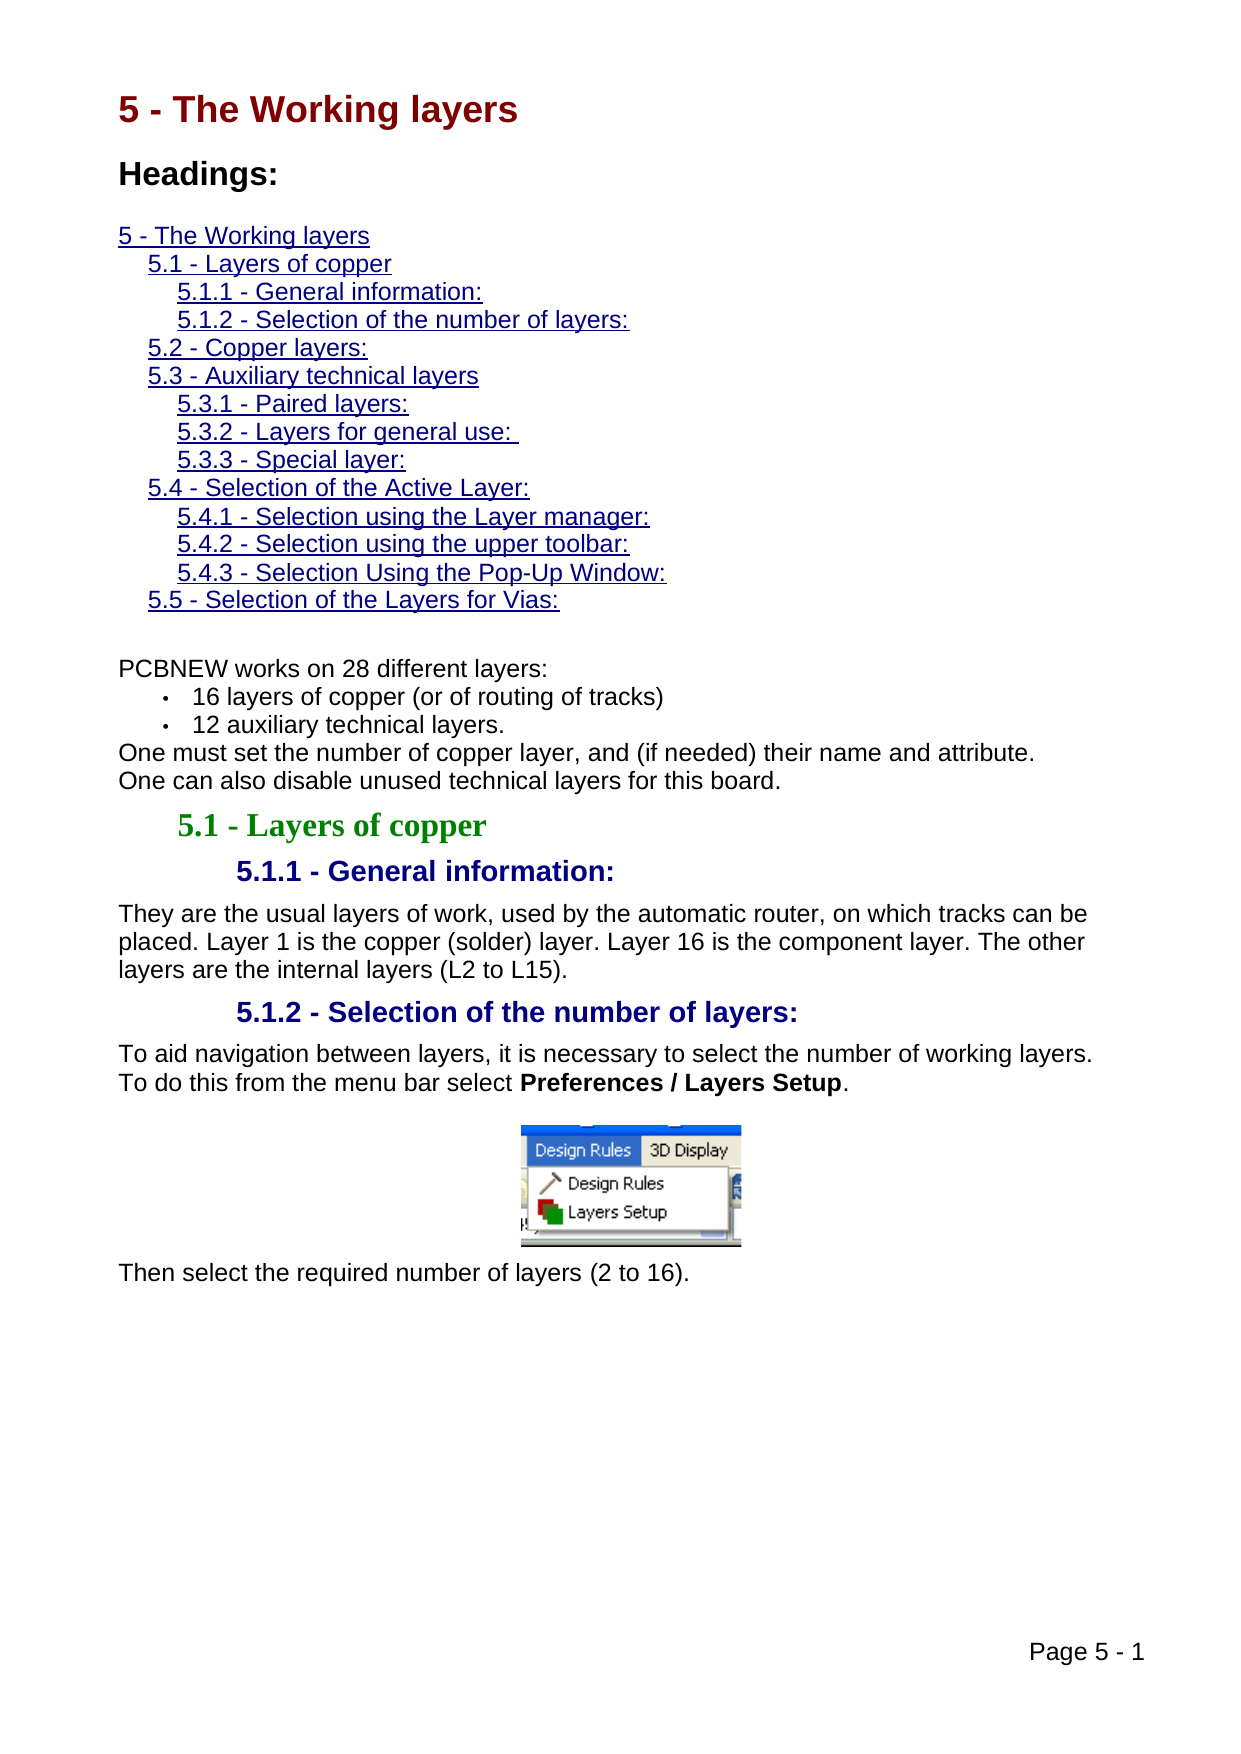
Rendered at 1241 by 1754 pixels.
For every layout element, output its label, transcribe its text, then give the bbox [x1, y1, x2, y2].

text 5.3.2 - Layers for general use: [177, 418, 1152, 446]
subtitle To aid navigation between layers, it is necessary to select the number of working layers. [118, 1040, 1152, 1068]
text 5.4.3 - Selection Using the Pop-Up Window: [177, 558, 1152, 586]
subtitle Selection of the number of layers: [236, 996, 1152, 1028]
text 5.1.2 - Selection of the number of layers: [177, 306, 1152, 334]
subtitle To do this from the menu bar select Preferences / Layers Setup. [118, 1068, 1152, 1096]
text 5.3.3 - Special layer: [177, 446, 1152, 474]
text 5.3 - Auxiliary technical layers [148, 362, 1152, 390]
picture [521, 1125, 742, 1247]
subtitle Then select the required number of layers (2 to 16). [118, 1259, 1152, 1287]
text 5 - The Working layers [118, 222, 1152, 250]
text One must set the number of copper layer, and (if needed) their name and attribute. [118, 739, 1152, 767]
text 5.1.1 - General information: [177, 278, 1152, 306]
text 5.4.2 - Selection using the upper toolbar: [177, 530, 1152, 558]
text One can also disable unused technical layers for this board. [118, 767, 1152, 795]
subtitle Layers of copper [177, 807, 1152, 844]
text 5.2 - Copper layers: [148, 334, 1152, 362]
subtitle Headings: [118, 156, 1152, 192]
text 5.4.1 - Selection using the Layer manager: [177, 502, 1152, 530]
text 5.4 - Selection of the Active Layer: [148, 474, 1152, 502]
text PCBNEW works on 28 different layers: [118, 655, 1152, 683]
subtitle General information: [236, 855, 1152, 888]
text 5.3.1 - Paired layers: [177, 390, 1152, 418]
subtitle The Working layers [118, 88, 1152, 131]
text 5.1 - Layers of copper [148, 250, 1152, 278]
text 5.5 - Selection of the Layers for Vias: [148, 586, 1152, 614]
subtitle They are the usual layers of work, used by the automatic router, on which tracks can be placed. Layer 1 is the copper (solder) layer. Layer 16 is the component layer. The other layers are the internal layers (L2 to L15). [118, 900, 1152, 984]
list 12 auxiliary technical layers. [162, 711, 1152, 739]
list 16 layers of copper (or of routing of tracks) [162, 683, 1152, 711]
